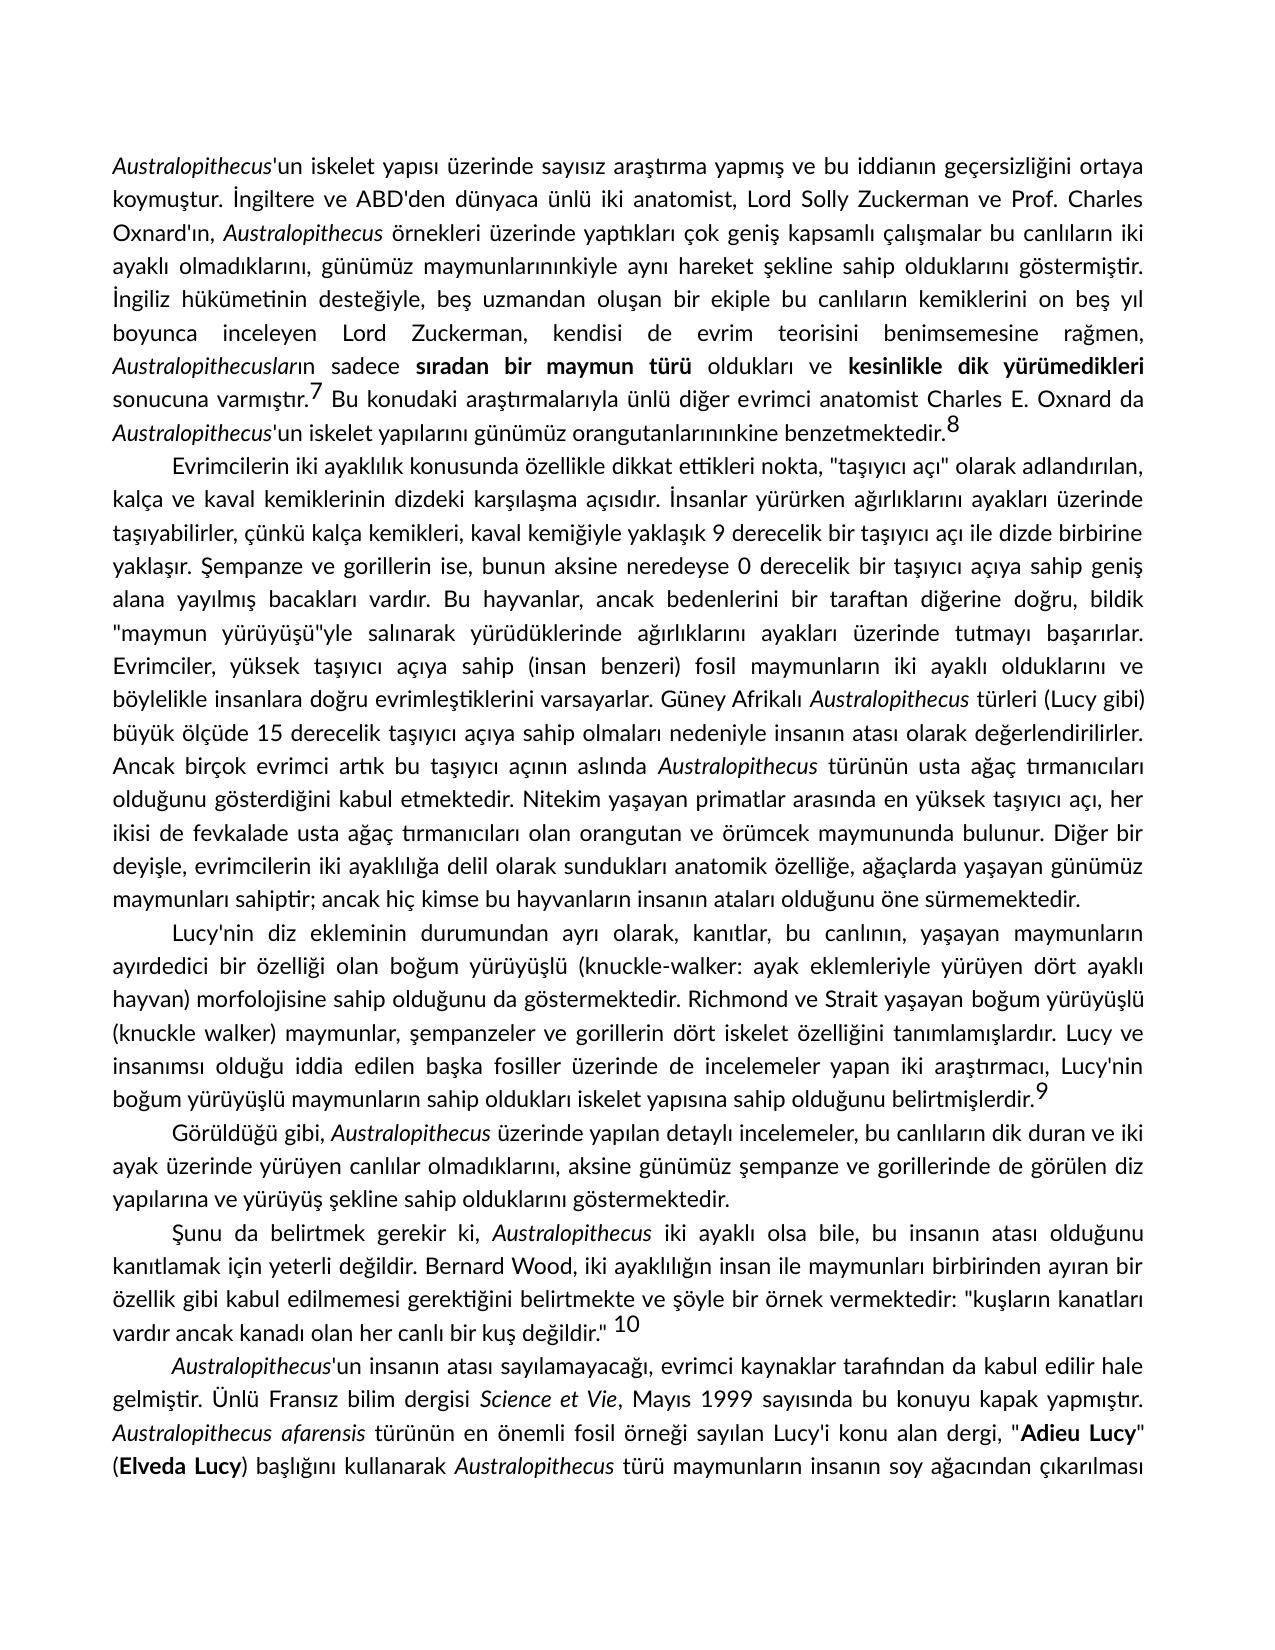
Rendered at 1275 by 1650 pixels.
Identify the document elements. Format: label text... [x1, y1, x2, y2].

text Australopithecus'un iskelet yapısı üzerinde sayısız araştırma yapmış ve bu iddianın geçersizliğini ortaya koymuştur. İngiltere ve ABD'den dünyaca ünlü iki anatomist, Lord Solly Zuckerman ve Prof. Charles Oxnard'ın, Australopithecus örnekleri üzerinde yaptıkları çok geniş kapsamlı çalışmalar bu canlıların iki ayaklı olmadıklarını, günümüz maymunlarınınkiyle aynı hareket şekline sahip olduklarını göstermiştir. İngiliz hükümetinin desteğiyle, beş uzmandan oluşan bir ekiple bu canlıların kemiklerini on beş yıl boyunca inceleyen Lord Zuckerman, kendisi de evrim teorisini benimsemesine rağmen, Australopithecusların sadece sıradan bir maymun türü oldukları ve kesinlikle dik yürümedikleri sonucuna varmıştır.7 Bu konudaki araştırmalarıyla ünlü diğer evrimci anatomist Charles E. Oxnard da Australopithecus'un iskelet yapılarını günümüz orangutanlarınınkine benzetmektedir.8 [112, 148, 1145, 448]
text Australopithecus'un insanın atası sayılamayacağı, evrimci kaynaklar tarafından da kabul edilir hale gelmiştir. Ünlü Fransız bilim dergisi Science et Vie, Mayıs 1999 sayısında bu konuyu kapak yapmıştır. Australopithecus afarensis türünün en önemli fosil örneği sayılan Lucy'i konu alan dergi, "Adieu Lucy" (Elveda Lucy) başlığını kullanarak Australopithecus türü maymunların insanın soy ağacından çıkarılması [112, 1348, 1145, 1481]
text Evrimcilerin iki ayaklılık konusunda özellikle dikkat ettikleri nokta, "taşıyıcı açı" olarak adlandırılan, kalça ve kaval kemiklerinin dizdeki karşılaşma açısıdır. İnsanlar yürürken ağırlıklarını ayakları üzerinde taşıyabilirler, çünkü kalça kemikleri, kaval kemiğiyle yaklaşık 9 derecelik bir taşıyıcı açı ile dizde birbirine yaklaşır. Şempanze ve gorillerin ise, bunun aksine neredeyse 0 derecelik bir taşıyıcı açıya sahip geniş alana yayılmış bacakları vardır. Bu hayvanlar, ancak bedenlerini bir taraftan diğerine doğru, bildik "maymun yürüyüşü"yle salınarak yürüdüklerinde ağırlıklarını ayakları üzerinde tutmayı başarırlar. Evrimciler, yüksek taşıyıcı açıya sahip (insan benzeri) fosil maymunların iki ayaklı olduklarını ve böylelikle insanlara doğru evrimleştiklerini varsayarlar. Güney Afrikalı Australopithecus türleri (Lucy gibi) büyük ölçüde 15 derecelik taşıyıcı açıya sahip olmaları nedeniyle insanın atası olarak değerlendirilirler. Ancak birçok evrimci artık bu taşıyıcı açının aslında Australopithecus türünün usta ağaç tırmanıcıları olduğunu gösterdiğini kabul etmektedir. Nitekim yaşayan primatlar arasında en yüksek taşıyıcı açı, her ikisi de fevkalade usta ağaç tırmanıcıları olan orangutan ve örümcek maymununda bulunur. Diğer bir deyişle, evrimcilerin iki ayaklılığa delil olarak sundukları anatomik özelliğe, ağaçlarda yaşayan günümüz maymunları sahiptir; ancak hiç kimse bu hayvanların insanın ataları olduğunu öne sürmemektedir. [112, 448, 1145, 914]
text Lucy'nin diz ekleminin durumundan ayrı olarak, kanıtlar, bu canlının, yaşayan maymunların ayırdedici bir özelliği olan boğum yürüyüşlü (knuckle-walker: ayak eklemleriyle yürüyen dört ayaklı hayvan) morfolojisine sahip olduğunu da göstermektedir. Richmond ve Strait yaşayan boğum yürüyüşlü (knuckle walker) maymunlar, şempanzeler ve gorillerin dört iskelet özelliğini tanımlamışlardır. Lucy ve insanımsı olduğu iddia edilen başka fosiller üzerinde de incelemeler yapan iki araştırmacı, Lucy'nin boğum yürüyüşlü maymunların sahip oldukları iskelet yapısına sahip olduğunu belirtmişlerdir.9 [112, 914, 1145, 1114]
text Görüldüğü gibi, Australopithecus üzerinde yapılan detaylı incelemeler, bu canlıların dik duran ve iki ayak üzerinde yürüyen canlılar olmadıklarını, aksine günümüz şempanze ve gorillerinde de görülen diz yapılarına ve yürüyüş şekline sahip olduklarını göstermektedir. [112, 1114, 1145, 1214]
text Şunu da belirtmek gerekir ki, Australopithecus iki ayaklı olsa bile, bu insanın atası olduğunu kanıtlamak için yeterli değildir. Bernard Wood, iki ayaklılığın insan ile maymunları birbirinden ayıran bir özellik gibi kabul edilmemesi gerektiğini belirtmekte ve şöyle bir örnek vermektedir: "kuşların kanatları vardır ancak kanadı olan her canlı bir kuş değildir." 10 [112, 1214, 1145, 1348]
